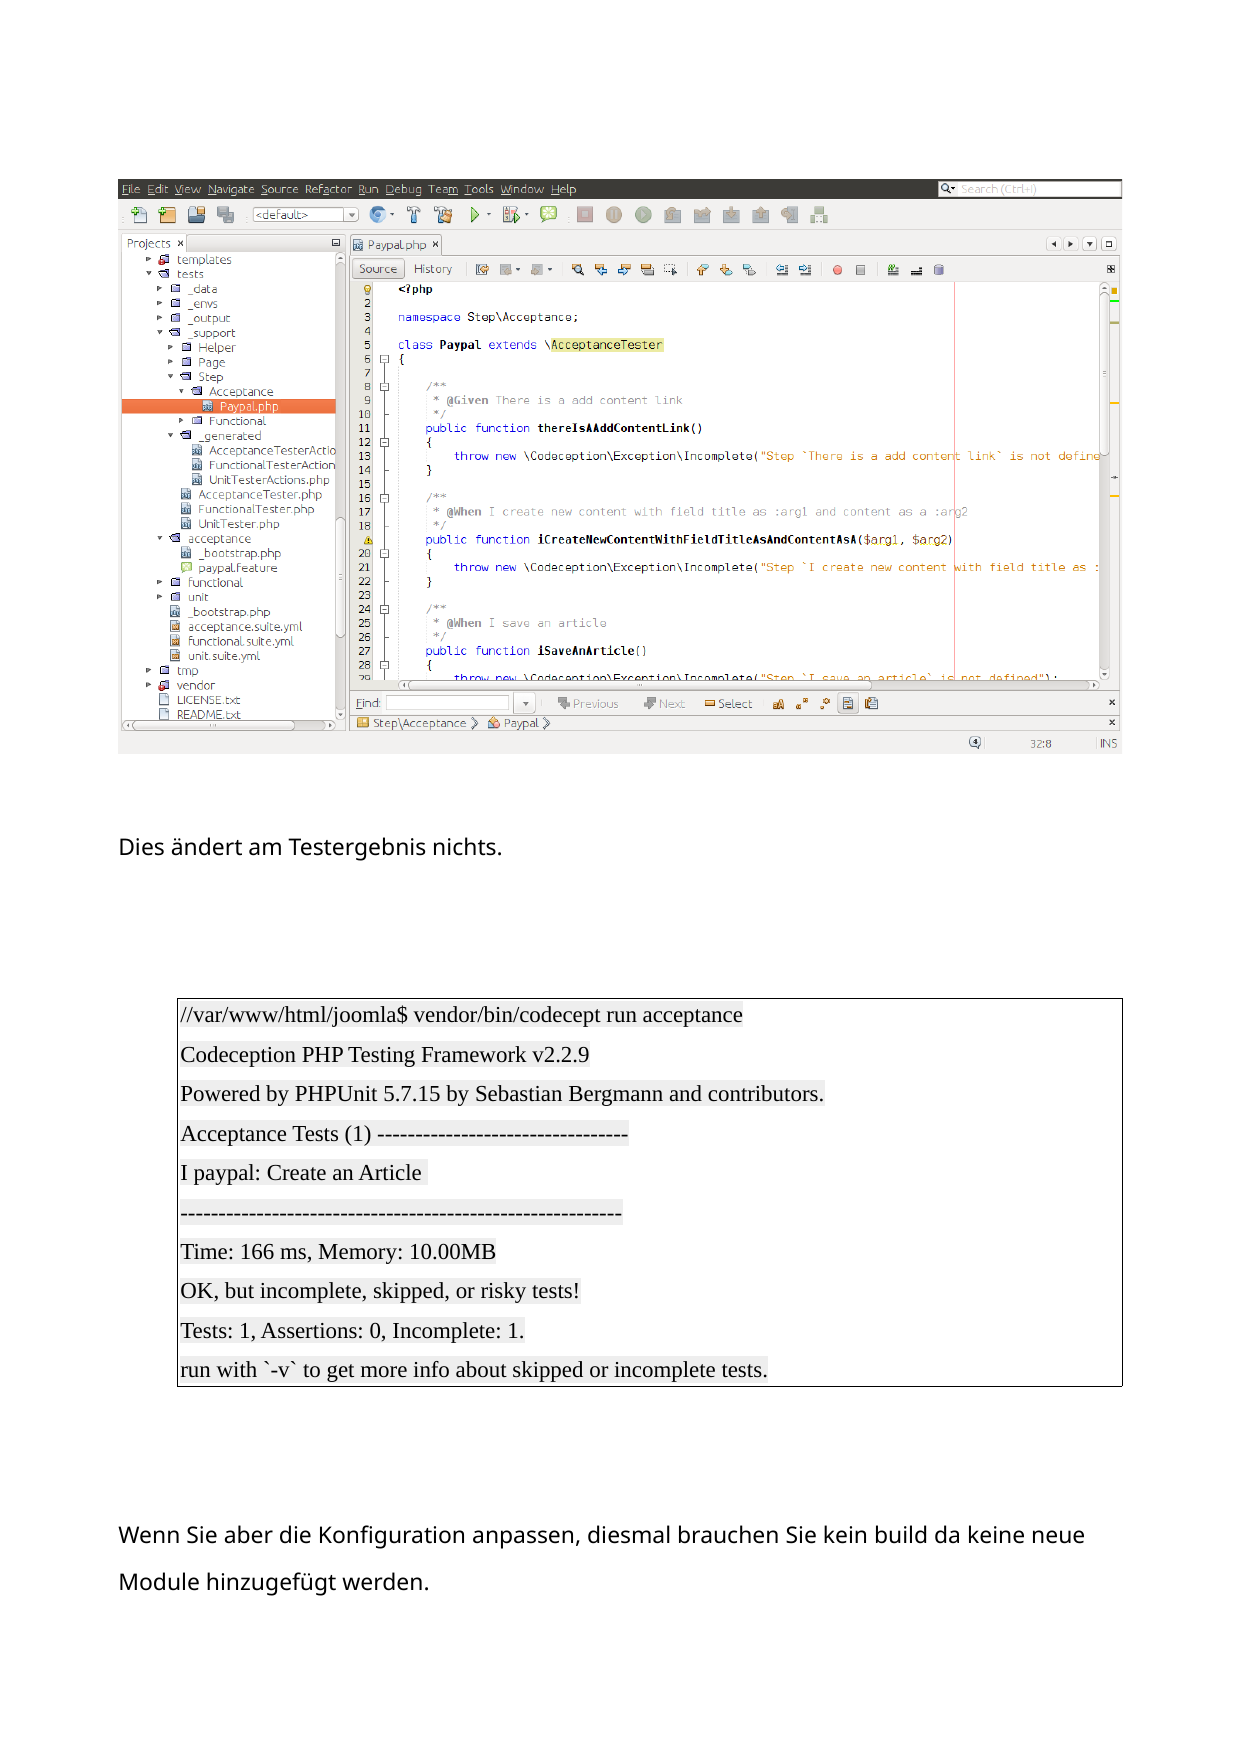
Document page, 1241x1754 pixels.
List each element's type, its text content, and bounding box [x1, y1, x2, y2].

text Dies ändert am Testergebnis nichts. [118, 831, 1122, 862]
text Wenn Sie aber die Konfiguration anpassen, diesmal brauchen Sie kein build da keine neue Module hinzugefügt werden. [118, 1519, 1122, 1598]
picture [118, 179, 1123, 754]
text //var/www/html/joomla$ vendor/bin/codecept run acceptance Codeception PHP Testing Framework v2.2.9 Powered by PHPUnit 5.7.15 by Sebastian Bergmann and contributors. Acceptance Tests (1) --------------------------------- I paypal: Create an Article ---------------------------------------------------------- Time: 166 ms, Memory: 10.00MB OK, but incomplete, skipped, or risky tests! Tests: 1, Assertions: 0, Incomplete: 1. run with `-v` to get more info about skipped or incomplete tests. [178, 999, 1122, 1386]
